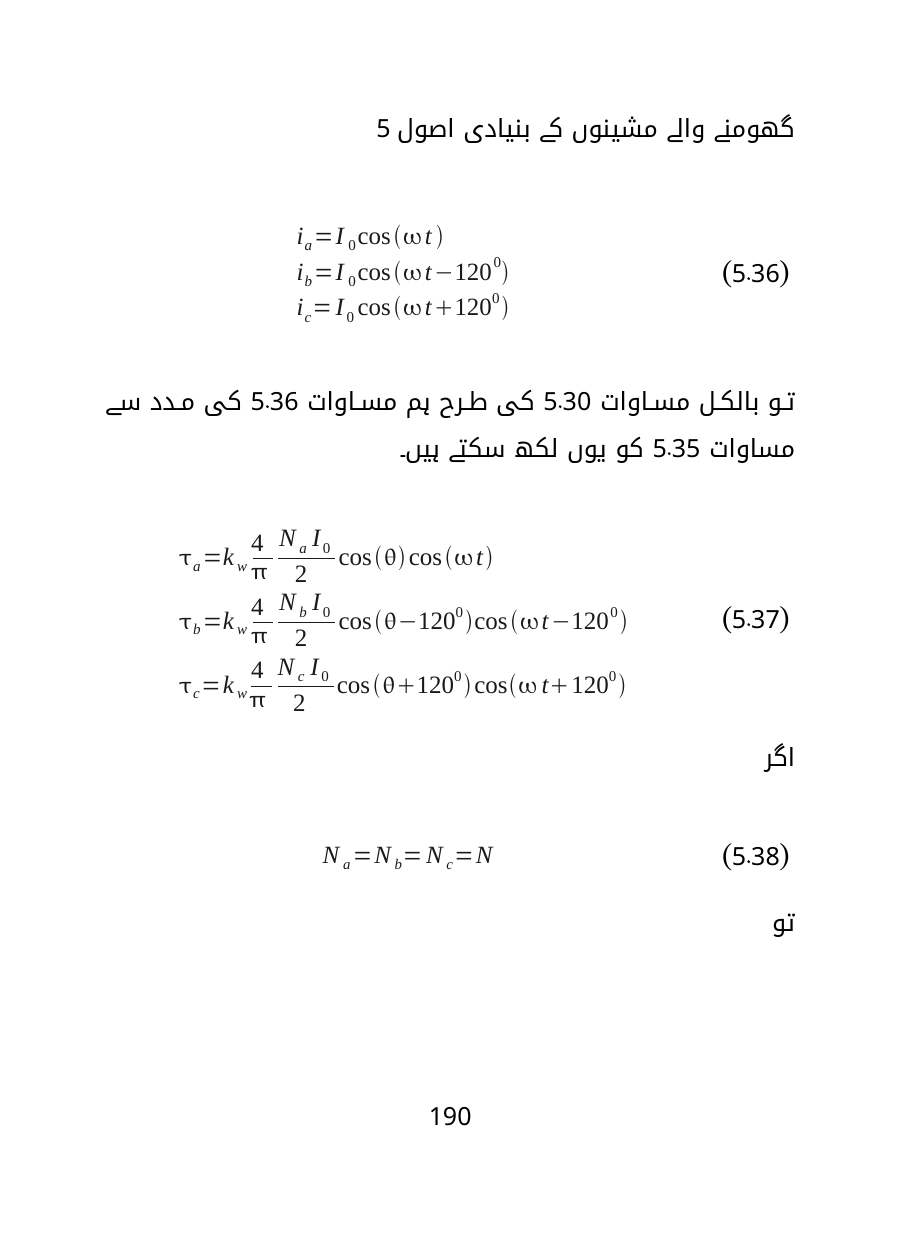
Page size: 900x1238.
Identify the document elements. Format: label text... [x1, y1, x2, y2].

text تو [105, 899, 795, 947]
table_header [105, 828, 700, 899]
table_header (5.38) [700, 828, 795, 899]
text اگر [105, 734, 795, 781]
table_header [105, 519, 692, 734]
table_header (5.36) [693, 216, 795, 344]
text تو بالکل مساوات 5.30 کی طرح ہم مساوات 5.36 کی مدد سے مساوات 5.35 کو یوں لکھ سکتے ہیں۔ [105, 378, 795, 473]
table_header (5.37) [693, 519, 795, 734]
table_header [105, 216, 692, 344]
